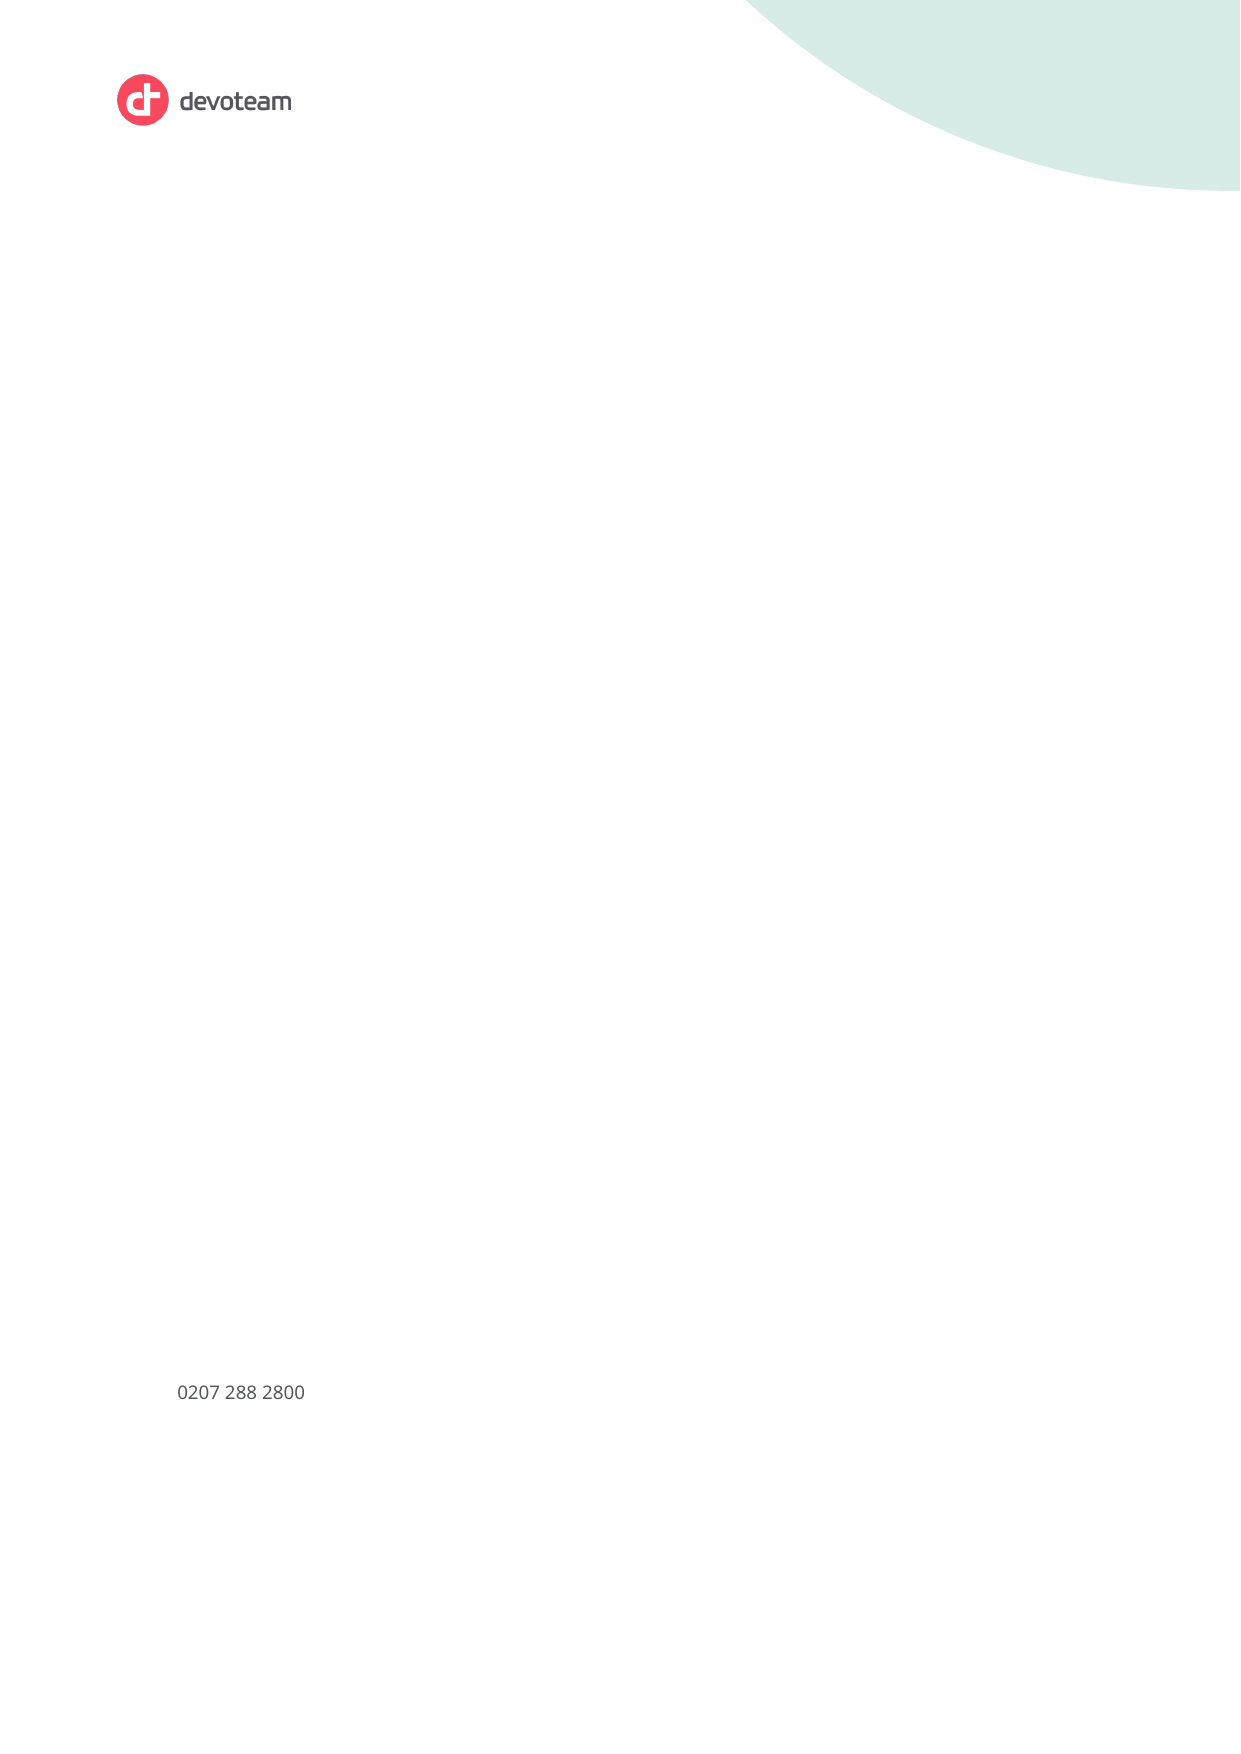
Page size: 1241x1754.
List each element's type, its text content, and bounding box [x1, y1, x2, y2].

picture [99, 56, 304, 143]
text 0207 288 2800 [177, 1379, 1063, 1405]
